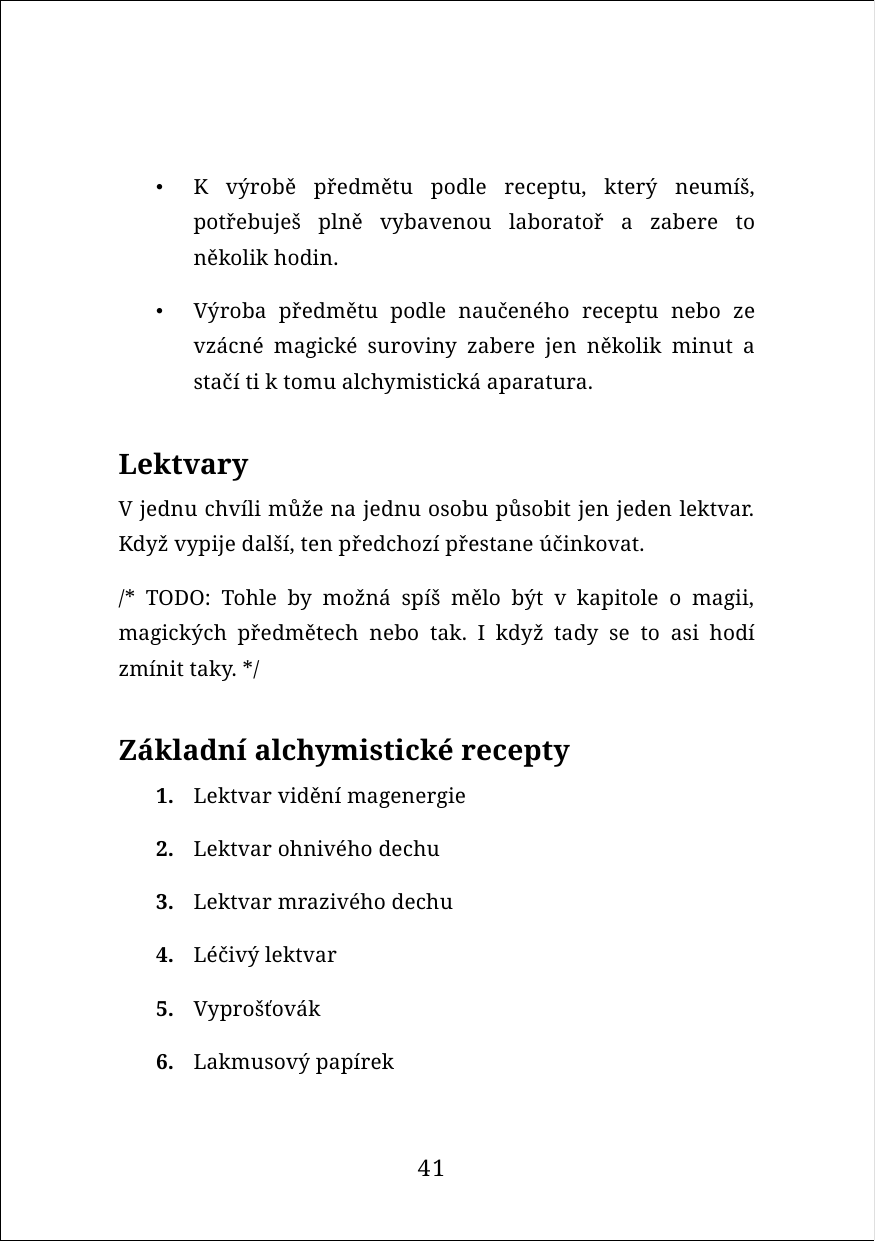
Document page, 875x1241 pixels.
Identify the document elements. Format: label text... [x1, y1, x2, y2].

subtitle Lektvary [118, 444, 756, 482]
list K výrobě předmětu podle receptu, který neumíš, potřebuješ plně vybavenou laboratoř a zabere to několik hodin. [156, 172, 756, 271]
text /* TODO: Tohle by možná spíš mělo být v kapitole o magii, magických předmětech nebo tak. I když tady se to asi hodí zmínit taky. */ [118, 583, 756, 682]
list Lektvar vidění magenergie [156, 781, 756, 809]
list Lakmusový papírek [156, 1047, 756, 1075]
list Vyprošťovák [156, 994, 756, 1022]
text V jednu chvíli může na jednu osobu působit jen jeden lektvar. Když vypije další, ten předchozí přestane účinkovat. [118, 494, 756, 558]
list Lektvar ohnivého dechu [156, 834, 756, 862]
list Výroba předmětu podle naučeného receptu nebo ze vzácné magické suroviny zabere jen několik minut a stačí ti k tomu alchymistická aparatura. [156, 296, 756, 396]
subtitle Základní alchymistické recepty [118, 731, 756, 769]
list Lektvar mrazivého dechu [156, 887, 756, 916]
list Léčivý lektvar [156, 941, 756, 969]
